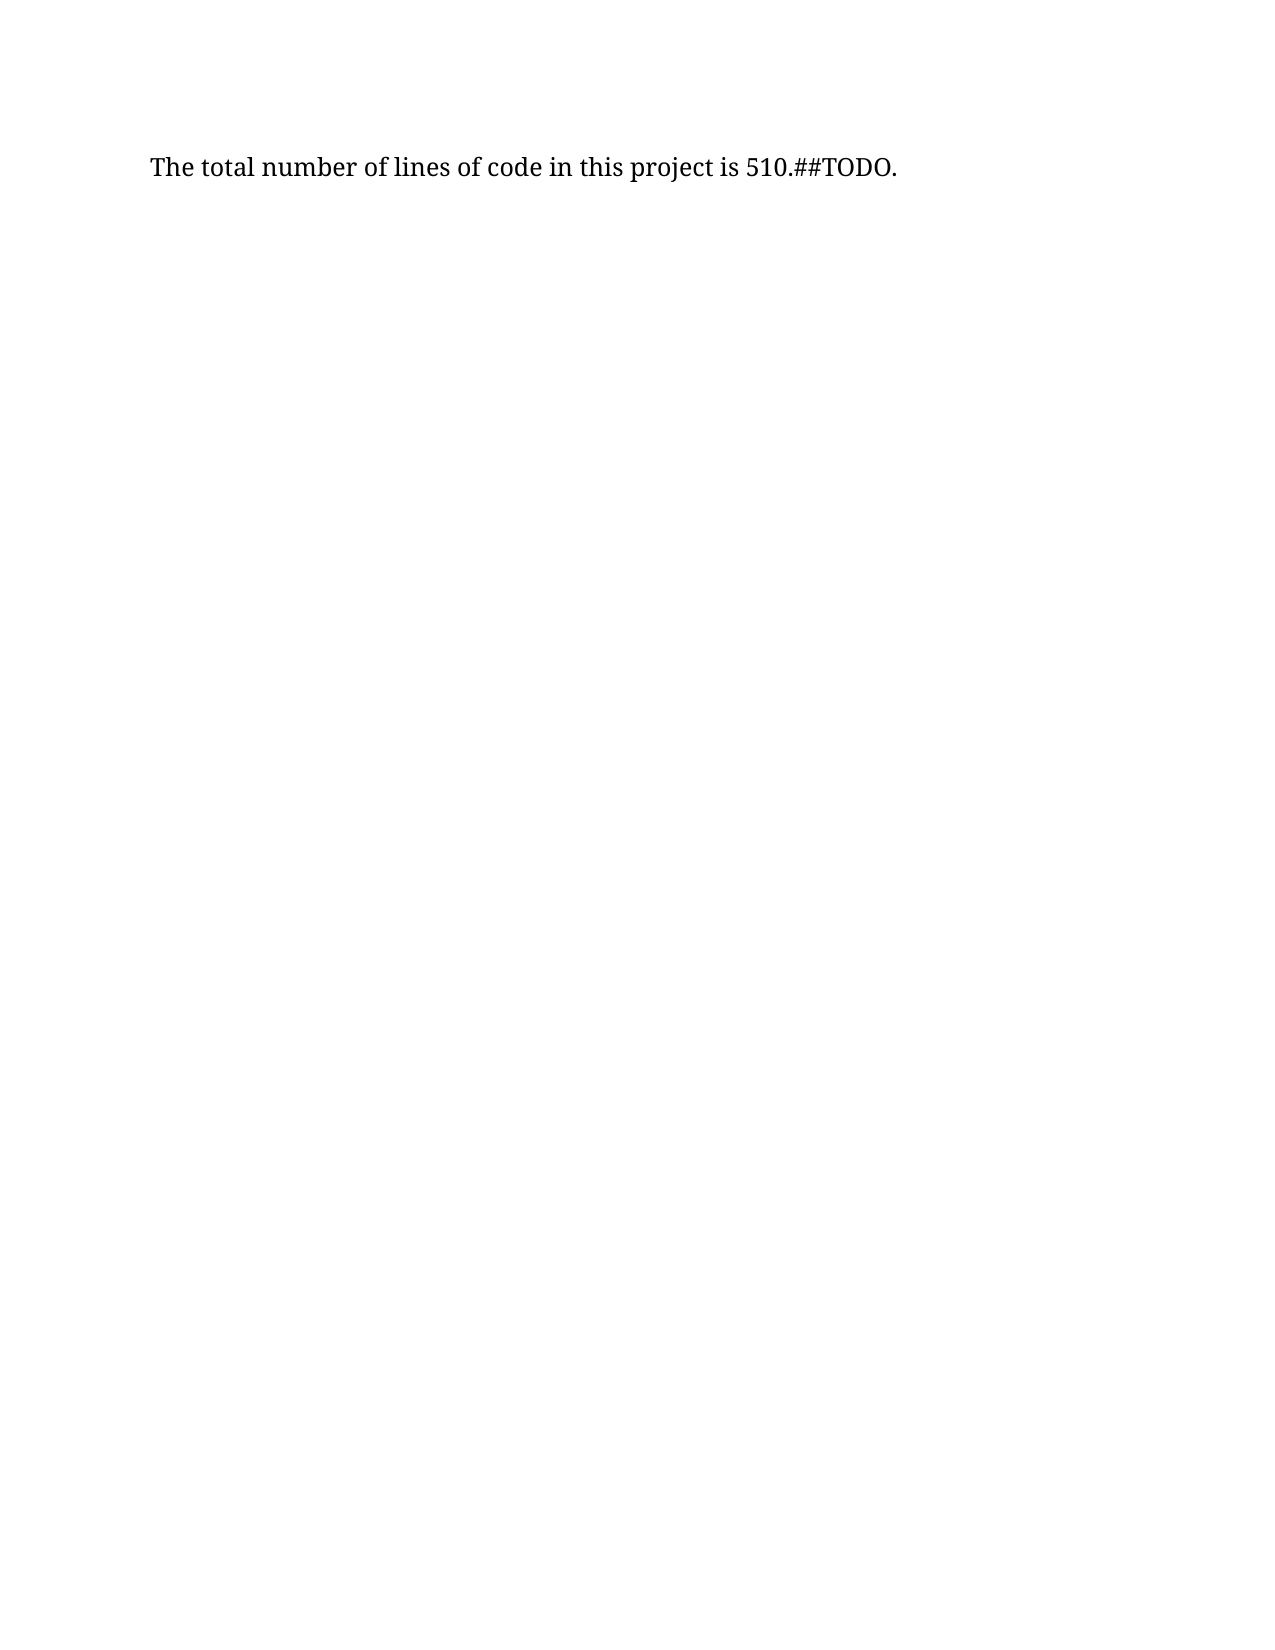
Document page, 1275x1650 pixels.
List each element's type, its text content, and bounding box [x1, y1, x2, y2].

text The total number of lines of code in this project is 510.##TODO. [150, 150, 1125, 184]
